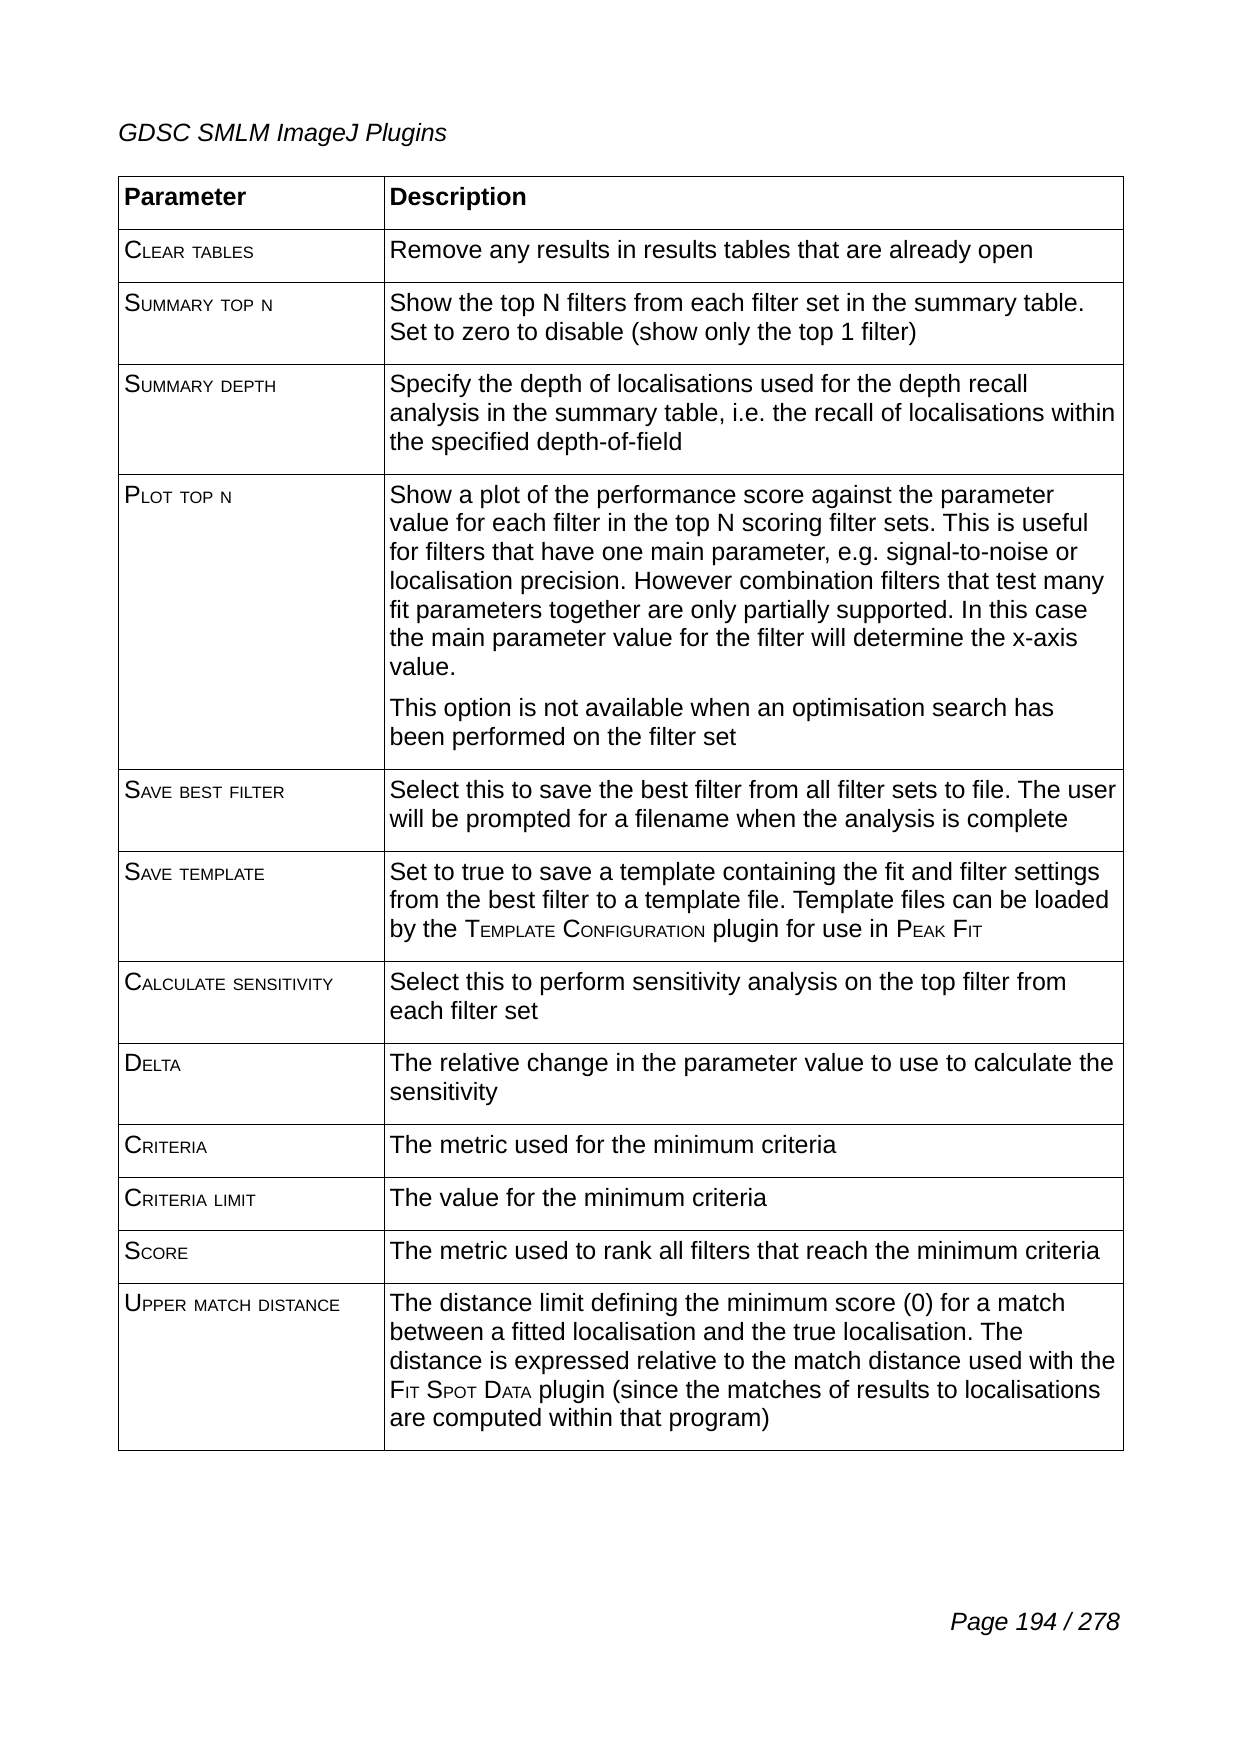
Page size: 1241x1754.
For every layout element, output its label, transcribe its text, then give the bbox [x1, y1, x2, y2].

table_cell The value for the minimum criteria [385, 1178, 1123, 1230]
table_header Description [385, 177, 1123, 229]
table_cell Show the top N filters from each filter set in the summary table. Set to zero to disable (show only the top 1 filter) [385, 283, 1123, 363]
table_cell Clear tables [119, 230, 384, 282]
table_cell Criteria [119, 1125, 384, 1177]
table_cell Select this to save the best filter from all filter sets to file. The user will be prompted for a filename when the analysis is complete [385, 770, 1123, 851]
table_cell Score [119, 1231, 384, 1283]
table_cell Save template [119, 852, 384, 961]
table_cell The distance limit defining the minimum score (0) for a match between a fitted localisation and the true localisation. The distance is expressed relative to the match distance used with the Fit Spot Data plugin (since the matches of results to localisations are computed within that program) [385, 1284, 1123, 1450]
table_cell Calculate sensitivity [119, 962, 384, 1043]
table_cell Summary top n [119, 283, 384, 363]
table_header Parameter [119, 177, 384, 229]
table_cell Select this to perform sensitivity analysis on the top filter from each filter set [385, 962, 1123, 1043]
table_cell The metric used to rank all filters that reach the minimum criteria [385, 1231, 1123, 1283]
table_cell Plot top n [119, 475, 384, 769]
table_cell Set to true to save a template containing the fit and filter settings from the best filter to a template file. Template files can be loaded by the Template Configuration plugin for use in Peak Fit [385, 852, 1123, 961]
table_cell Save best filter [119, 770, 384, 851]
table_cell Show a plot of the performance score against the parameter value for each filter in the top N scoring filter sets. This is useful for filters that have one main parameter, e.g. signal-to-noise or localisation precision. However combination filters that test many fit parameters together are only partially supported. In this case the main parameter value for the filter will determine the x-axis value. This option is not available when an optimisation search has been performed on the filter set [385, 475, 1123, 769]
table_cell Delta [119, 1044, 384, 1124]
table_cell Specify the depth of localisations used for the depth recall analysis in the summary table, i.e. the recall of localisations within the specified depth-of-field [385, 365, 1123, 474]
table_cell Summary depth [119, 365, 384, 474]
table_cell The metric used for the minimum criteria [385, 1125, 1123, 1177]
table_cell Upper match distance [119, 1284, 384, 1450]
table_cell Remove any results in results tables that are already open [385, 230, 1123, 282]
table_cell Criteria limit [119, 1178, 384, 1230]
table_cell The relative change in the parameter value to use to calculate the sensitivity [385, 1044, 1123, 1124]
